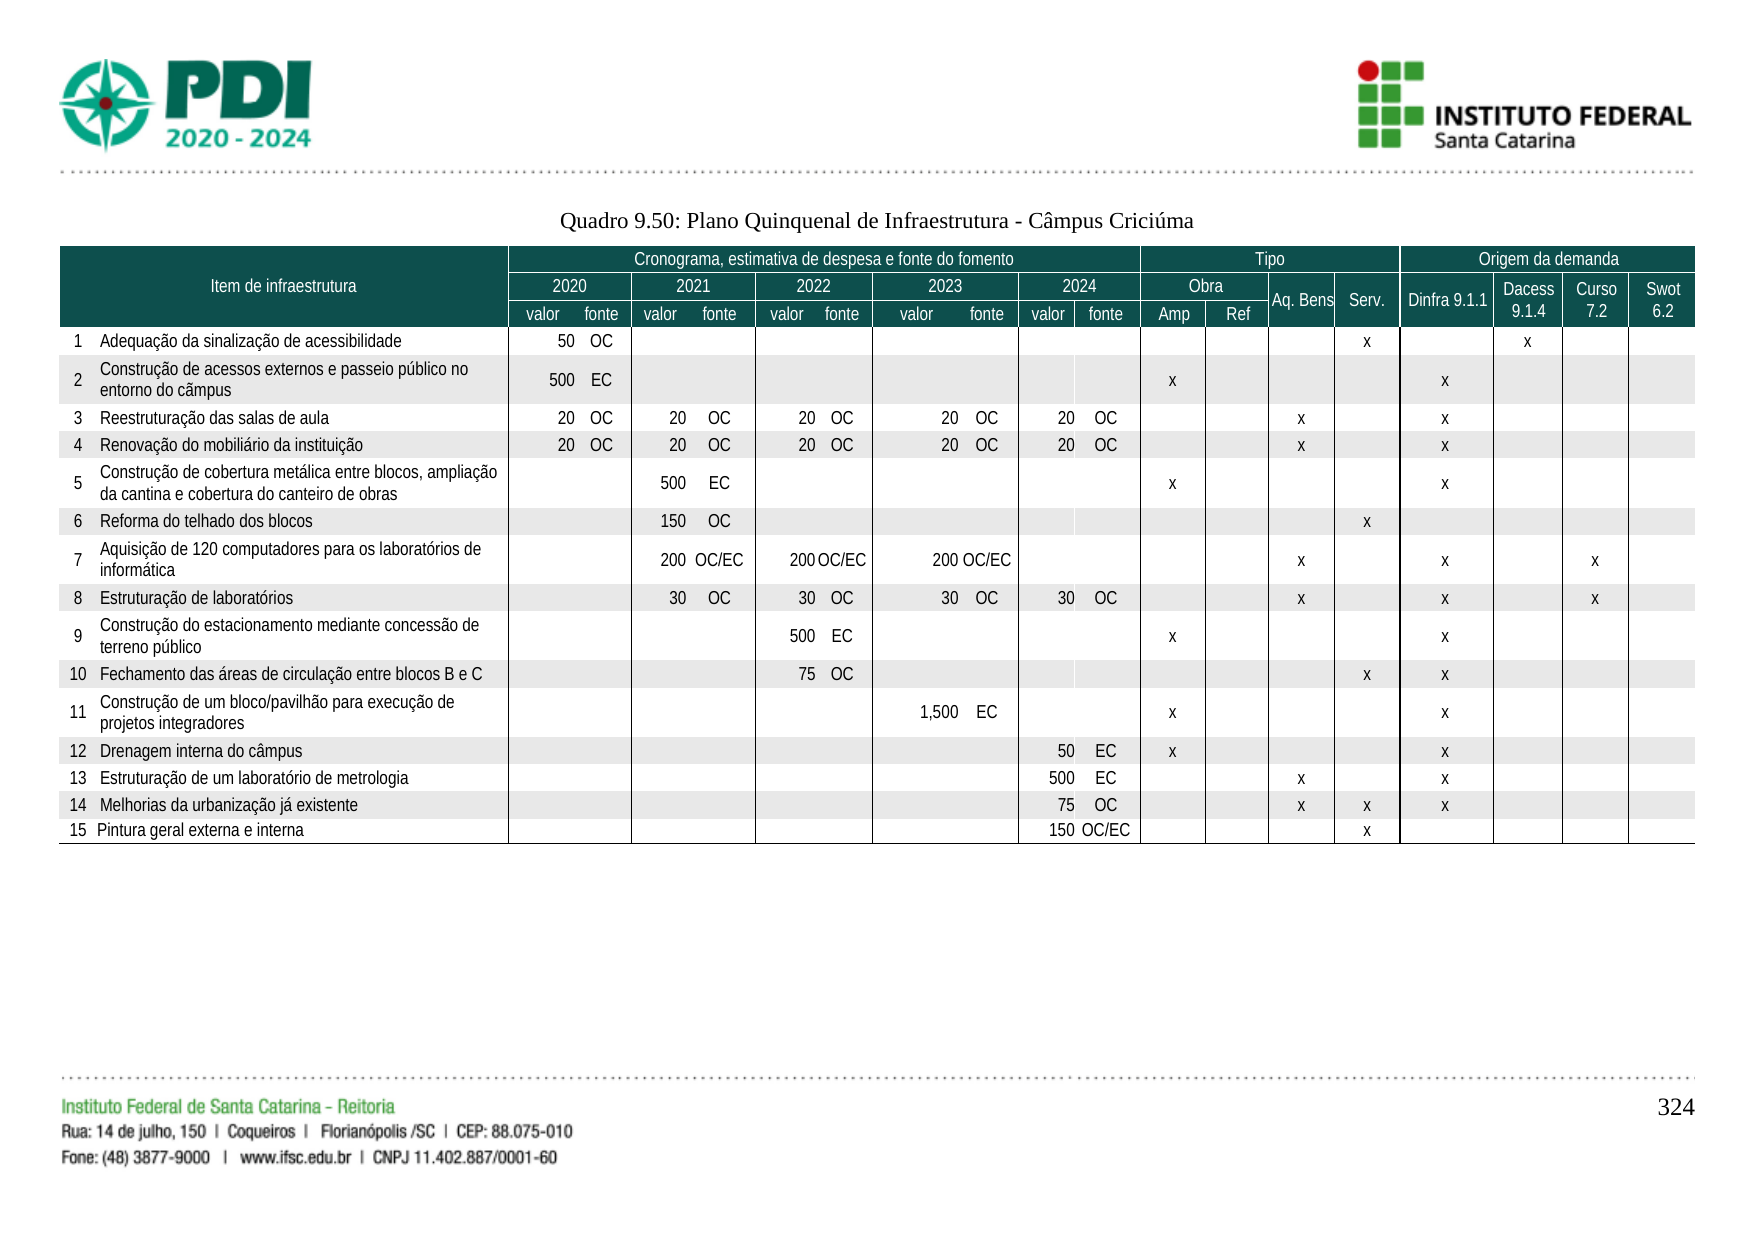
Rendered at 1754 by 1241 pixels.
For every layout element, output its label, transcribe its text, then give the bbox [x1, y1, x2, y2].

table_cell [686, 819, 755, 843]
table_cell [1019, 508, 1074, 535]
table_cell 3 [59, 404, 97, 431]
table_cell [1269, 328, 1334, 355]
table_cell [1494, 791, 1562, 819]
table_cell [1141, 431, 1205, 458]
table_cell [632, 688, 686, 737]
table_cell x [1401, 404, 1493, 431]
table_cell x [1401, 459, 1493, 507]
table_cell [1206, 819, 1268, 843]
table_cell Construção do estacionamento mediante concessão de terreno público [97, 611, 508, 660]
table_cell [1206, 404, 1268, 431]
table_cell 5 [59, 459, 97, 507]
table_cell [1019, 535, 1074, 584]
table_cell Aquisição de 120 computadores para os laboratórios de informática [97, 535, 508, 584]
table_cell [575, 737, 631, 764]
table_cell [686, 355, 755, 404]
table_cell [1629, 737, 1695, 764]
table_cell [686, 611, 755, 660]
table_cell [756, 764, 815, 791]
table_cell x [1335, 819, 1399, 843]
picture [59, 1062, 1695, 1182]
table_cell [1494, 459, 1562, 507]
table_cell x [1401, 737, 1493, 764]
table_cell [1206, 791, 1268, 819]
table_cell 2020 [509, 273, 631, 300]
table_cell OC [815, 431, 872, 458]
table_cell 9 [59, 611, 97, 660]
table_cell 200 [632, 535, 686, 584]
table_cell fonte [1075, 301, 1140, 327]
table_cell 2023 [873, 273, 1018, 300]
table_cell [1075, 535, 1140, 584]
table_cell [509, 535, 575, 584]
table_cell [958, 508, 1018, 535]
table_cell x [1335, 508, 1399, 535]
text Quadro 9.50: Plano Quinquenal de Infraestrutura - Câmpus Criciúma [59, 207, 1695, 233]
table_cell [509, 660, 575, 688]
table_cell Melhorias da urbanização já existente [97, 791, 508, 819]
table_cell [873, 355, 958, 404]
table_cell x [1563, 535, 1628, 584]
table_cell 20 [632, 404, 686, 431]
table_cell [1206, 508, 1268, 535]
table_cell Pintura geral externa e interna [97, 819, 508, 843]
table_cell 500 [509, 355, 575, 404]
table_cell [1563, 459, 1628, 507]
table_cell [1075, 660, 1140, 688]
table_cell x [1401, 764, 1493, 791]
table_cell 6 [59, 508, 97, 535]
table_cell 75 [756, 660, 815, 688]
table_cell [1563, 737, 1628, 764]
table_cell Drenagem interna do câmpus [97, 737, 508, 764]
table_cell [1206, 764, 1268, 791]
table_cell OC [575, 328, 631, 355]
table_cell [686, 660, 755, 688]
table_cell [575, 764, 631, 791]
table_cell [1075, 459, 1140, 507]
table_cell Construção de cobertura metálica entre blocos, ampliação da cantina e cobertura do canteiro de obras [97, 459, 508, 507]
table_cell valor [873, 301, 958, 327]
table_cell 50 [1019, 737, 1074, 764]
table_cell [958, 764, 1018, 791]
table_cell [632, 328, 686, 355]
table_cell [1629, 584, 1695, 611]
table_cell [686, 764, 755, 791]
table_cell [1206, 688, 1268, 737]
table_cell [1494, 611, 1562, 660]
table_cell 20 [756, 431, 815, 458]
table_cell [1141, 791, 1205, 819]
table_cell [1335, 355, 1399, 404]
table_cell x [1494, 328, 1562, 355]
table_cell Construção de acessos externos e passeio público no entorno do cãmpus [97, 355, 508, 404]
table_cell [756, 508, 815, 535]
table_cell 7 [59, 535, 97, 584]
table_cell [632, 737, 686, 764]
table_cell [575, 611, 631, 660]
table_cell Ref [1206, 301, 1268, 327]
table_cell EC [575, 355, 631, 404]
table_cell 500 [1019, 764, 1074, 791]
table_cell [632, 819, 686, 843]
table_cell Fechamento das áreas de circulação entre blocos B e C [97, 660, 508, 688]
table_cell [1019, 459, 1074, 507]
table_cell 12 [59, 737, 97, 764]
table_cell [958, 791, 1018, 819]
table_cell [1141, 404, 1205, 431]
table_cell 20 [1019, 431, 1074, 458]
table_cell [1563, 764, 1628, 791]
table_cell [575, 535, 631, 584]
table_cell x [1401, 611, 1493, 660]
picture [59, 59, 1695, 178]
table_cell [756, 791, 815, 819]
table_cell valor [509, 301, 575, 327]
table_cell [1629, 764, 1695, 791]
table_cell [1206, 459, 1268, 507]
table_cell [1269, 819, 1334, 843]
table_cell [873, 660, 958, 688]
table_cell x [1401, 688, 1493, 737]
table_cell OC/EC [958, 535, 1018, 584]
table_cell [1629, 355, 1695, 404]
table_cell [1019, 355, 1074, 404]
table_cell valor [1019, 301, 1074, 327]
table_cell [873, 508, 958, 535]
table_cell OC [958, 431, 1018, 458]
table_cell [1335, 431, 1399, 458]
table_cell 30 [756, 584, 815, 611]
table_cell x [1401, 535, 1493, 584]
table_cell [1206, 737, 1268, 764]
table_cell OC [1075, 791, 1140, 819]
table_cell EC [815, 611, 872, 660]
table_cell [1494, 584, 1562, 611]
table_cell [1141, 660, 1205, 688]
table_cell 2021 [632, 273, 755, 300]
table_cell [632, 791, 686, 819]
table_cell EC [958, 688, 1018, 737]
table_cell x [1401, 584, 1493, 611]
table_cell OC/EC [1075, 819, 1140, 843]
table_cell [1269, 508, 1334, 535]
table_cell [509, 584, 575, 611]
table_cell 4 [59, 431, 97, 458]
table_cell [1494, 819, 1562, 843]
table_cell 1.500 [873, 688, 958, 737]
table_cell Reforma do telhado dos blocos [97, 508, 508, 535]
table_cell [815, 764, 872, 791]
table_cell [1401, 328, 1493, 355]
table_cell [756, 819, 815, 843]
table_cell 50 [509, 328, 575, 355]
table_cell x [1269, 584, 1334, 611]
table_cell [1494, 535, 1562, 584]
table_cell [1141, 508, 1205, 535]
table_cell [509, 819, 575, 843]
table_cell [1401, 819, 1493, 843]
table_cell [1563, 431, 1628, 458]
table_cell [873, 764, 958, 791]
table_cell OC [1075, 404, 1140, 431]
table_cell [1075, 508, 1140, 535]
table_cell [1269, 611, 1334, 660]
table_cell [815, 737, 872, 764]
table_cell x [1401, 431, 1493, 458]
table_cell Dinfra 9.1.1 [1401, 273, 1493, 327]
table_cell [1141, 535, 1205, 584]
table_cell 200 [873, 535, 958, 584]
table_cell Swot 6.2 [1629, 273, 1695, 327]
table_cell [1269, 660, 1334, 688]
table_cell [1629, 791, 1695, 819]
table_cell fonte [958, 301, 1018, 327]
table_cell [1269, 688, 1334, 737]
table_cell 20 [873, 431, 958, 458]
table_cell [1494, 737, 1562, 764]
table_cell 2022 [756, 273, 872, 300]
table_cell [1563, 611, 1628, 660]
table_cell OC [686, 431, 755, 458]
table_cell 30 [1019, 584, 1074, 611]
table_cell [632, 764, 686, 791]
table_cell OC [958, 404, 1018, 431]
table_cell [1563, 328, 1628, 355]
table_cell 13 [59, 764, 97, 791]
table_cell fonte [815, 301, 872, 327]
table_cell [1335, 535, 1399, 584]
table_cell [756, 737, 815, 764]
table_cell x [1335, 328, 1399, 355]
table_cell Amp [1141, 301, 1205, 327]
table_cell [1494, 355, 1562, 404]
table_cell [873, 737, 958, 764]
table_cell [1494, 431, 1562, 458]
table_cell [1629, 535, 1695, 584]
table_cell OC [1075, 431, 1140, 458]
table_cell x [1269, 404, 1334, 431]
table_cell Construção de um bloco/pavilhão para execução de projetos integradores [97, 688, 508, 737]
table_cell [1141, 584, 1205, 611]
table_header Tipo [1141, 246, 1399, 272]
table_cell x [1401, 791, 1493, 819]
table_header Cronograma, estimativa de despesa e fonte do fomento [509, 246, 1140, 272]
table_cell [1019, 660, 1074, 688]
table_cell [958, 459, 1018, 507]
table_cell [1563, 508, 1628, 535]
table_cell [756, 688, 815, 737]
table_cell [1629, 508, 1695, 535]
table_cell OC [815, 660, 872, 688]
table_cell [1629, 660, 1695, 688]
table_cell [1206, 431, 1268, 458]
table_cell OC [686, 584, 755, 611]
table_cell OC [815, 404, 872, 431]
table_cell [958, 611, 1018, 660]
table_cell [756, 355, 815, 404]
table_cell 8 [59, 584, 97, 611]
table_cell x [1269, 535, 1334, 584]
table_cell Estruturação de um laboratório de metrologia [97, 764, 508, 791]
table_cell [1401, 508, 1493, 535]
table_cell [1335, 764, 1399, 791]
table_cell [1494, 660, 1562, 688]
table_header Item de infraestrutura [60, 246, 508, 327]
table_cell EC [1075, 737, 1140, 764]
table_cell Curso 7.2 [1563, 273, 1628, 327]
table_cell [1563, 660, 1628, 688]
table_cell [1335, 459, 1399, 507]
table_cell [575, 508, 631, 535]
table_cell valor [756, 301, 815, 327]
table_cell EC [1075, 764, 1140, 791]
table_cell [686, 688, 755, 737]
table_cell 30 [873, 584, 958, 611]
table_cell x [1141, 737, 1205, 764]
table_cell OC [575, 431, 631, 458]
table_cell x [1141, 611, 1205, 660]
table_cell 14 [59, 791, 97, 819]
table_cell [1335, 737, 1399, 764]
table_cell [756, 459, 815, 507]
table_cell [1494, 688, 1562, 737]
table_cell x [1563, 584, 1628, 611]
table_cell Aq. Bens [1269, 273, 1334, 327]
table_cell [1075, 328, 1140, 355]
table_cell [958, 355, 1018, 404]
table_cell [1629, 611, 1695, 660]
table_cell [632, 660, 686, 688]
table_cell [509, 508, 575, 535]
table_cell x [1401, 355, 1493, 404]
table_cell 200 [756, 535, 815, 584]
table_cell 20 [632, 431, 686, 458]
table_cell [815, 355, 872, 404]
table_cell [509, 688, 575, 737]
table_cell OC [1075, 584, 1140, 611]
table_cell 500 [632, 459, 686, 507]
table_cell 2024 [1019, 273, 1140, 300]
table_cell [686, 791, 755, 819]
table_cell [1629, 431, 1695, 458]
table_cell 30 [632, 584, 686, 611]
table_cell [1075, 688, 1140, 737]
table_cell Serv. [1335, 273, 1399, 327]
table_cell valor [632, 301, 686, 327]
table_cell [1141, 764, 1205, 791]
table_cell [815, 688, 872, 737]
table_cell [815, 791, 872, 819]
table_header Origem da demanda [1401, 246, 1695, 272]
table_cell x [1269, 791, 1334, 819]
table_cell OC [575, 404, 631, 431]
table_cell [509, 764, 575, 791]
table_cell [1141, 819, 1205, 843]
table_cell 11 [59, 688, 97, 737]
table_cell [1494, 764, 1562, 791]
table_cell OC [958, 584, 1018, 611]
table_cell 150 [632, 508, 686, 535]
table_cell [1629, 819, 1695, 843]
table_cell 75 [1019, 791, 1074, 819]
table_cell [1206, 611, 1268, 660]
table_cell x [1141, 355, 1205, 404]
table_cell fonte [686, 301, 755, 327]
table_cell x [1401, 660, 1493, 688]
table_cell [1335, 688, 1399, 737]
table_cell Adequação da sinalização de acessibilidade [97, 328, 508, 355]
table_cell [1629, 328, 1695, 355]
table_cell [509, 737, 575, 764]
table_cell [1141, 328, 1205, 355]
table_cell [1019, 328, 1074, 355]
table_cell [815, 328, 872, 355]
table_cell [1563, 355, 1628, 404]
table_cell [575, 584, 631, 611]
table_cell [1563, 791, 1628, 819]
table_cell [873, 328, 958, 355]
table_cell [1206, 660, 1268, 688]
table_cell [873, 459, 958, 507]
table_cell x [1335, 791, 1399, 819]
table_cell [575, 660, 631, 688]
table_cell [1206, 328, 1268, 355]
table_cell EC [686, 459, 755, 507]
table_cell [686, 737, 755, 764]
table_cell [1206, 584, 1268, 611]
table_cell Reestruturação das salas de aula [97, 404, 508, 431]
table_cell [509, 791, 575, 819]
table_cell Dacess 9.1.4 [1494, 273, 1562, 327]
table_cell [1563, 404, 1628, 431]
table_cell 500 [756, 611, 815, 660]
table_cell 2 [59, 355, 97, 404]
table_cell [958, 819, 1018, 843]
table_cell [958, 737, 1018, 764]
table_cell [1629, 688, 1695, 737]
table_cell [1563, 819, 1628, 843]
table_cell [1206, 355, 1268, 404]
table_cell [873, 611, 958, 660]
table_cell [1206, 535, 1268, 584]
table_cell 20 [509, 404, 575, 431]
table_cell [1269, 355, 1334, 404]
table_cell [873, 819, 958, 843]
table_cell 15 [59, 819, 97, 843]
table_cell OC [815, 584, 872, 611]
table_cell x [1335, 660, 1399, 688]
table_cell [815, 508, 872, 535]
table_cell [1019, 611, 1074, 660]
table_cell [575, 459, 631, 507]
table_cell OC/EC [815, 535, 872, 584]
table_cell [509, 611, 575, 660]
table_cell [632, 355, 686, 404]
table_cell OC [686, 404, 755, 431]
table_cell x [1269, 764, 1334, 791]
table_cell 20 [873, 404, 958, 431]
table_cell [632, 611, 686, 660]
table_cell 20 [1019, 404, 1074, 431]
table_cell Renovação do mobiliário da instituição [97, 431, 508, 458]
table_cell 10 [59, 660, 97, 688]
table_cell 1 [59, 328, 97, 355]
table_cell [509, 459, 575, 507]
table_cell [958, 328, 1018, 355]
table_cell [1563, 688, 1628, 737]
table_cell Obra [1141, 273, 1268, 300]
table_cell [958, 660, 1018, 688]
table_cell [1335, 611, 1399, 660]
table_cell 20 [509, 431, 575, 458]
table_cell [686, 328, 755, 355]
table_cell [815, 459, 872, 507]
table_cell [1075, 611, 1140, 660]
table_cell [1629, 459, 1695, 507]
table_cell [756, 328, 815, 355]
table_cell [1494, 404, 1562, 431]
table_cell [1494, 508, 1562, 535]
table_cell 20 [756, 404, 815, 431]
table_cell [873, 791, 958, 819]
table_cell [575, 791, 631, 819]
table_cell [575, 688, 631, 737]
table_cell [1269, 737, 1334, 764]
table_cell [1335, 404, 1399, 431]
table_cell x [1141, 688, 1205, 737]
table_cell [1075, 355, 1140, 404]
table_cell x [1141, 459, 1205, 507]
table_cell [1269, 459, 1334, 507]
table_cell [1629, 404, 1695, 431]
table_cell x [1269, 431, 1334, 458]
table_cell [815, 819, 872, 843]
table_cell [1019, 688, 1074, 737]
table_cell fonte [575, 301, 631, 327]
table_cell [575, 819, 631, 843]
table_cell OC/EC [686, 535, 755, 584]
table_cell Estruturação de laboratórios [97, 584, 508, 611]
table_cell 150 [1019, 819, 1074, 843]
table_cell OC [686, 508, 755, 535]
table_cell [1335, 584, 1399, 611]
